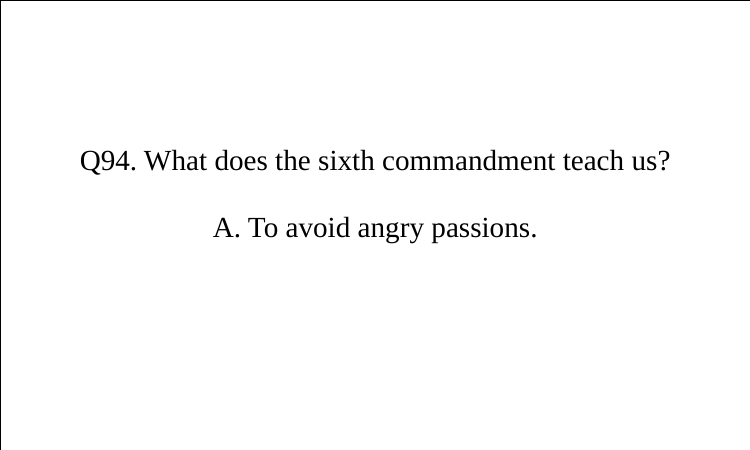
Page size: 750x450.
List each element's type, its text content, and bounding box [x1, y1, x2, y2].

text Q94. What does the sixth commandment teach us? A. To avoid angry passions. [1, 9, 750, 244]
